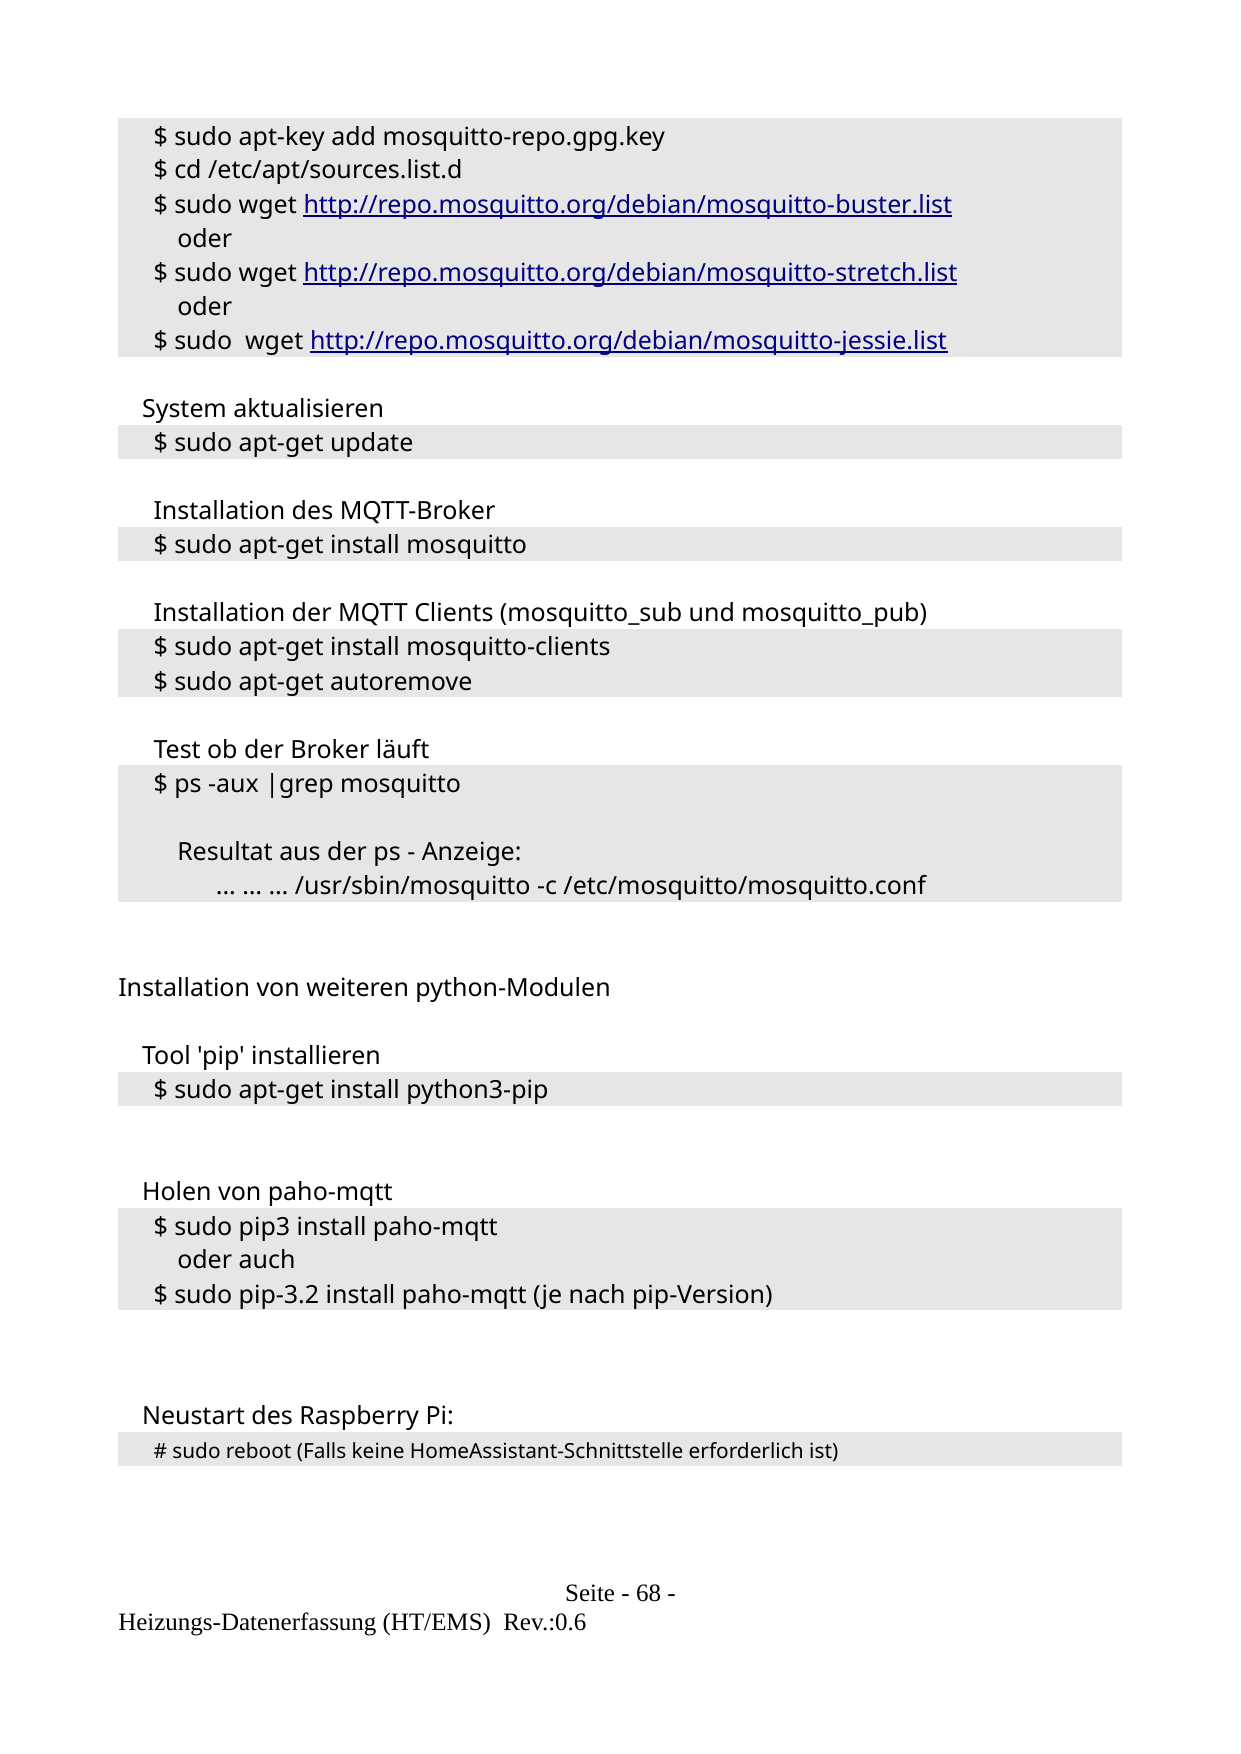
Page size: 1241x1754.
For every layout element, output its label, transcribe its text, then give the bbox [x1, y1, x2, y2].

text # sudo reboot (Falls keine HomeAssistant-Schnittstelle erforderlich ist) [118, 1432, 1122, 1466]
text Installation von weiteren python-Modulen [118, 970, 1122, 1004]
text $ sudo apt-get install mosquitto-clients [118, 629, 1122, 663]
text Test ob der Broker läuft [118, 731, 1122, 765]
text $ sudo wget http://repo.mosquitto.org/debian/mosquitto-stretch.list [118, 254, 1122, 288]
text $ sudo apt-key add mosquitto-repo.gpg.key [118, 118, 1122, 152]
text $ sudo pip-3.2 install paho-mqtt (je nach pip-Version) [118, 1276, 1122, 1310]
text $ sudo apt-get autoremove [118, 663, 1122, 697]
text Tool 'pip' installieren [142, 1038, 1122, 1072]
text $ sudo wget http://repo.mosquitto.org/debian/mosquitto-buster.list [118, 186, 1122, 220]
text Holen von paho-mqtt [142, 1174, 1122, 1208]
text $ ps -aux |grep mosquitto [118, 765, 1122, 833]
text Resultat aus der ps - Anzeige: [142, 833, 1122, 867]
text $ sudo apt-get install python3-pip [118, 1072, 1122, 1106]
text $ cd /etc/apt/sources.list.d [118, 152, 1122, 186]
text System aktualisieren [142, 391, 1122, 425]
text Installation der MQTT Clients (mosquitto_sub und mosquitto_pub) [118, 595, 1122, 629]
text oder [142, 220, 1122, 254]
text Neustart des Raspberry Pi: [142, 1398, 1122, 1432]
text oder [142, 288, 1122, 322]
text $ sudo apt-get update [118, 425, 1122, 459]
text Installation des MQTT-Broker [118, 493, 1122, 527]
text $ sudo apt-get install mosquitto [118, 527, 1122, 561]
text $ sudo pip3 install paho-mqtt [118, 1208, 1122, 1242]
text $ sudo wget http://repo.mosquitto.org/debian/mosquitto-jessie.list [118, 322, 1122, 357]
text oder auch [142, 1242, 1122, 1276]
text ... … … /usr/sbin/mosquitto -c /etc/mosquitto/mosquitto.conf [142, 867, 1122, 902]
